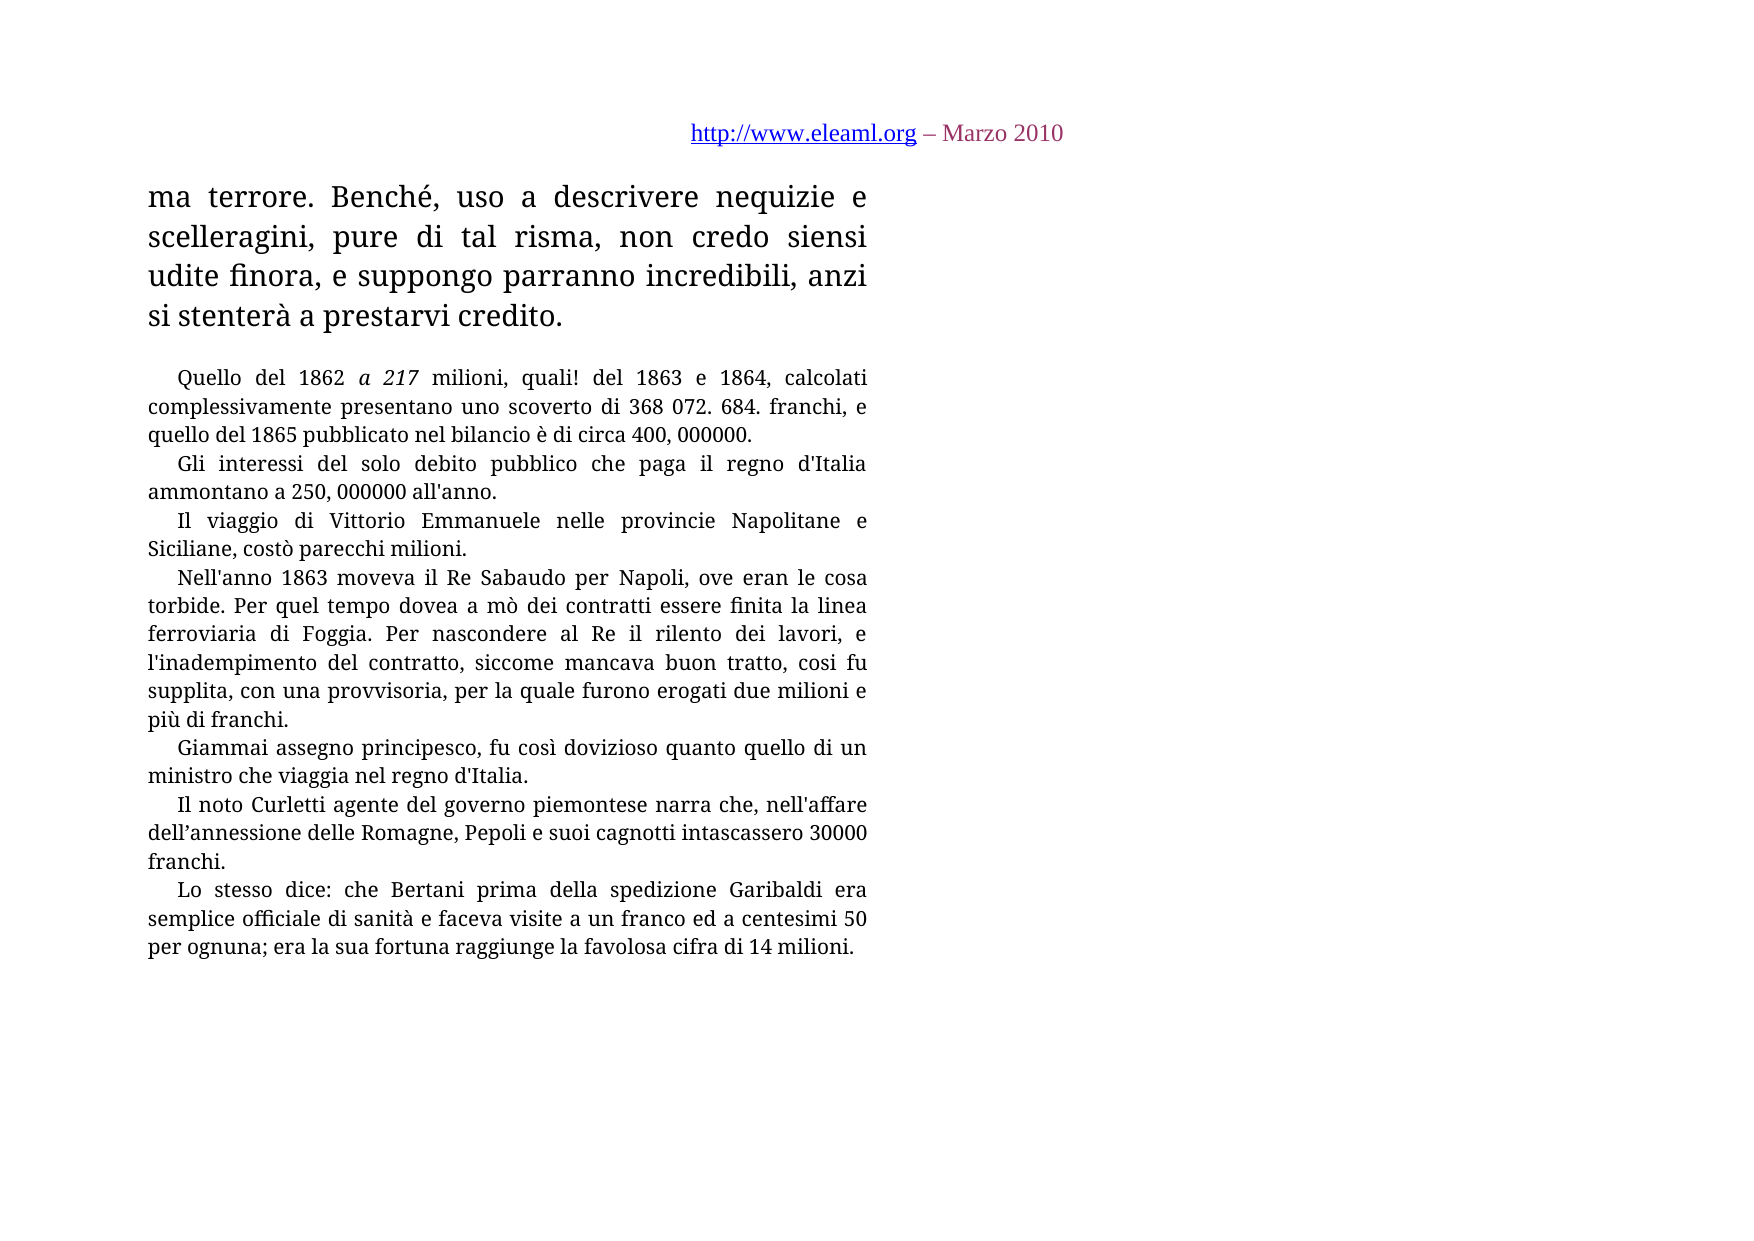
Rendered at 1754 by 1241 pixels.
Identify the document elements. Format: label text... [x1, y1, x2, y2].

text Lo stesso dice: che Bertani prima della spedizione Garibaldi era semplice officiale di sanità e faceva visite a un franco ed a centesimi 50 per ognuna; era la sua fortuna raggiunge la favolosa cifra di 14 milioni. [148, 875, 868, 961]
text ma terrore. Benché, uso a descrivere nequizie e scelleragini, pure di tal risma, non credo siensi udite finora, e suppongo parranno incredibili, anzi si stenterà a prestarvi credito. [148, 176, 868, 335]
text Giammai assegno principesco, fu così dovizioso quanto quello di un ministro che viaggia nel regno d'Italia. [148, 733, 868, 790]
text Gli interessi del solo debito pubblico che paga il regno d'Italia ammontano a 250, 000000 all'anno. [148, 449, 868, 506]
text Quello del 1862 a 217 milioni, quali! del 1863 e 1864, calcolati complessivamente presentano uno scoverto di 368 072. 684. franchi, e quello del 1865 pubblicato nel bilancio è di circa 400, 000000. [148, 363, 868, 449]
text Il noto Curletti agente del governo piemontese narra che, nell'affare dell’annessione delle Romagne, Pepoli e suoi cagnotti intascassero 30000 franchi. [148, 790, 868, 875]
text Nell'anno 1863 moveva il Re Sabaudo per Napoli, ove eran le cosa torbide. Per quel tempo dovea a mò dei contratti essere finita la linea ferroviaria di Foggia. Per nascondere al Re il rilento dei lavori, e l'inadempimento del contratto, siccome mancava buon tratto, cosi fu supplita, con una provvisoria, per la quale furono erogati due milioni e più di franchi. [148, 563, 868, 733]
text Il viaggio di Vittorio Emmanuele nelle provincie Napolitane e Siciliane, costò parecchi milioni. [148, 506, 868, 563]
